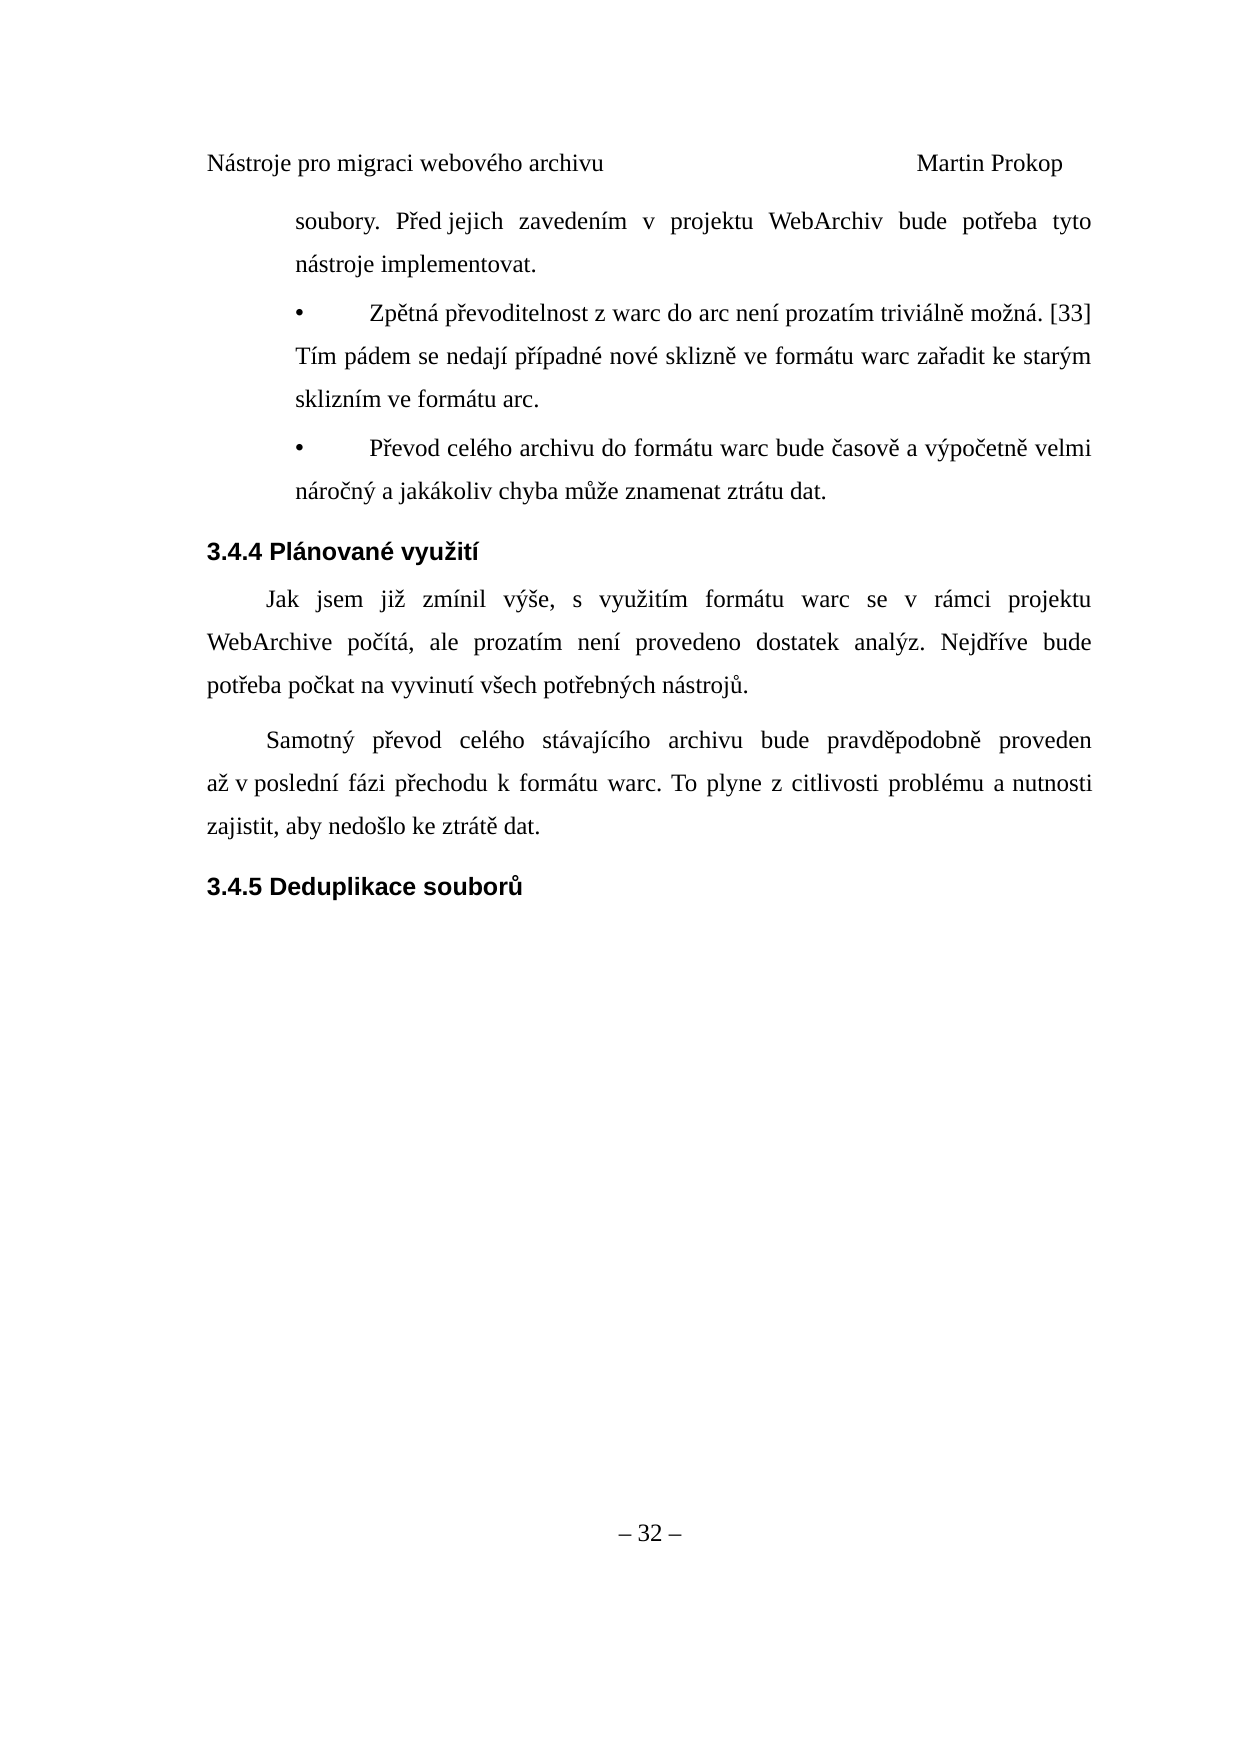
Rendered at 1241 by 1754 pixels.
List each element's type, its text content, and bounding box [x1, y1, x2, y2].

text Samotný převod celého stávajícího archivu bude pravděpodobně proveden až v poslední fázi přechodu k formátu warc. To plyne z citlivosti problému a nutnosti zajistit, aby nedošlo ke ztrátě dat. [207, 725, 1093, 840]
list Zpětná převoditelnost z warc do arc není prozatím triviálně možná. [33] Tím pádem se nedají případné nové sklizně ve formátu warc zařadit ke starým sklizním ve formátu arc. [295, 298, 1093, 413]
subtitle 3.4.4 Plánované využití [207, 537, 1093, 566]
subtitle 3.4.5 Deduplikace souborů [207, 872, 1093, 901]
list soubory. Před jejich zavedením v projektu WebArchiv bude potřeba tyto nástroje implementovat. [295, 206, 1093, 278]
list Převod celého archivu do formátu warc bude časově a výpočetně velmi náročný a jakákoliv chyba může znamenat ztrátu dat. [295, 433, 1093, 505]
text Jak jsem již zmínil výše, s využitím formátu warc se v rámci projektu WebArchive počítá, ale prozatím není provedeno dostatek analýz. Nejdříve bude potřeba počkat na vyvinutí všech potřebných nástrojů. [207, 584, 1093, 699]
